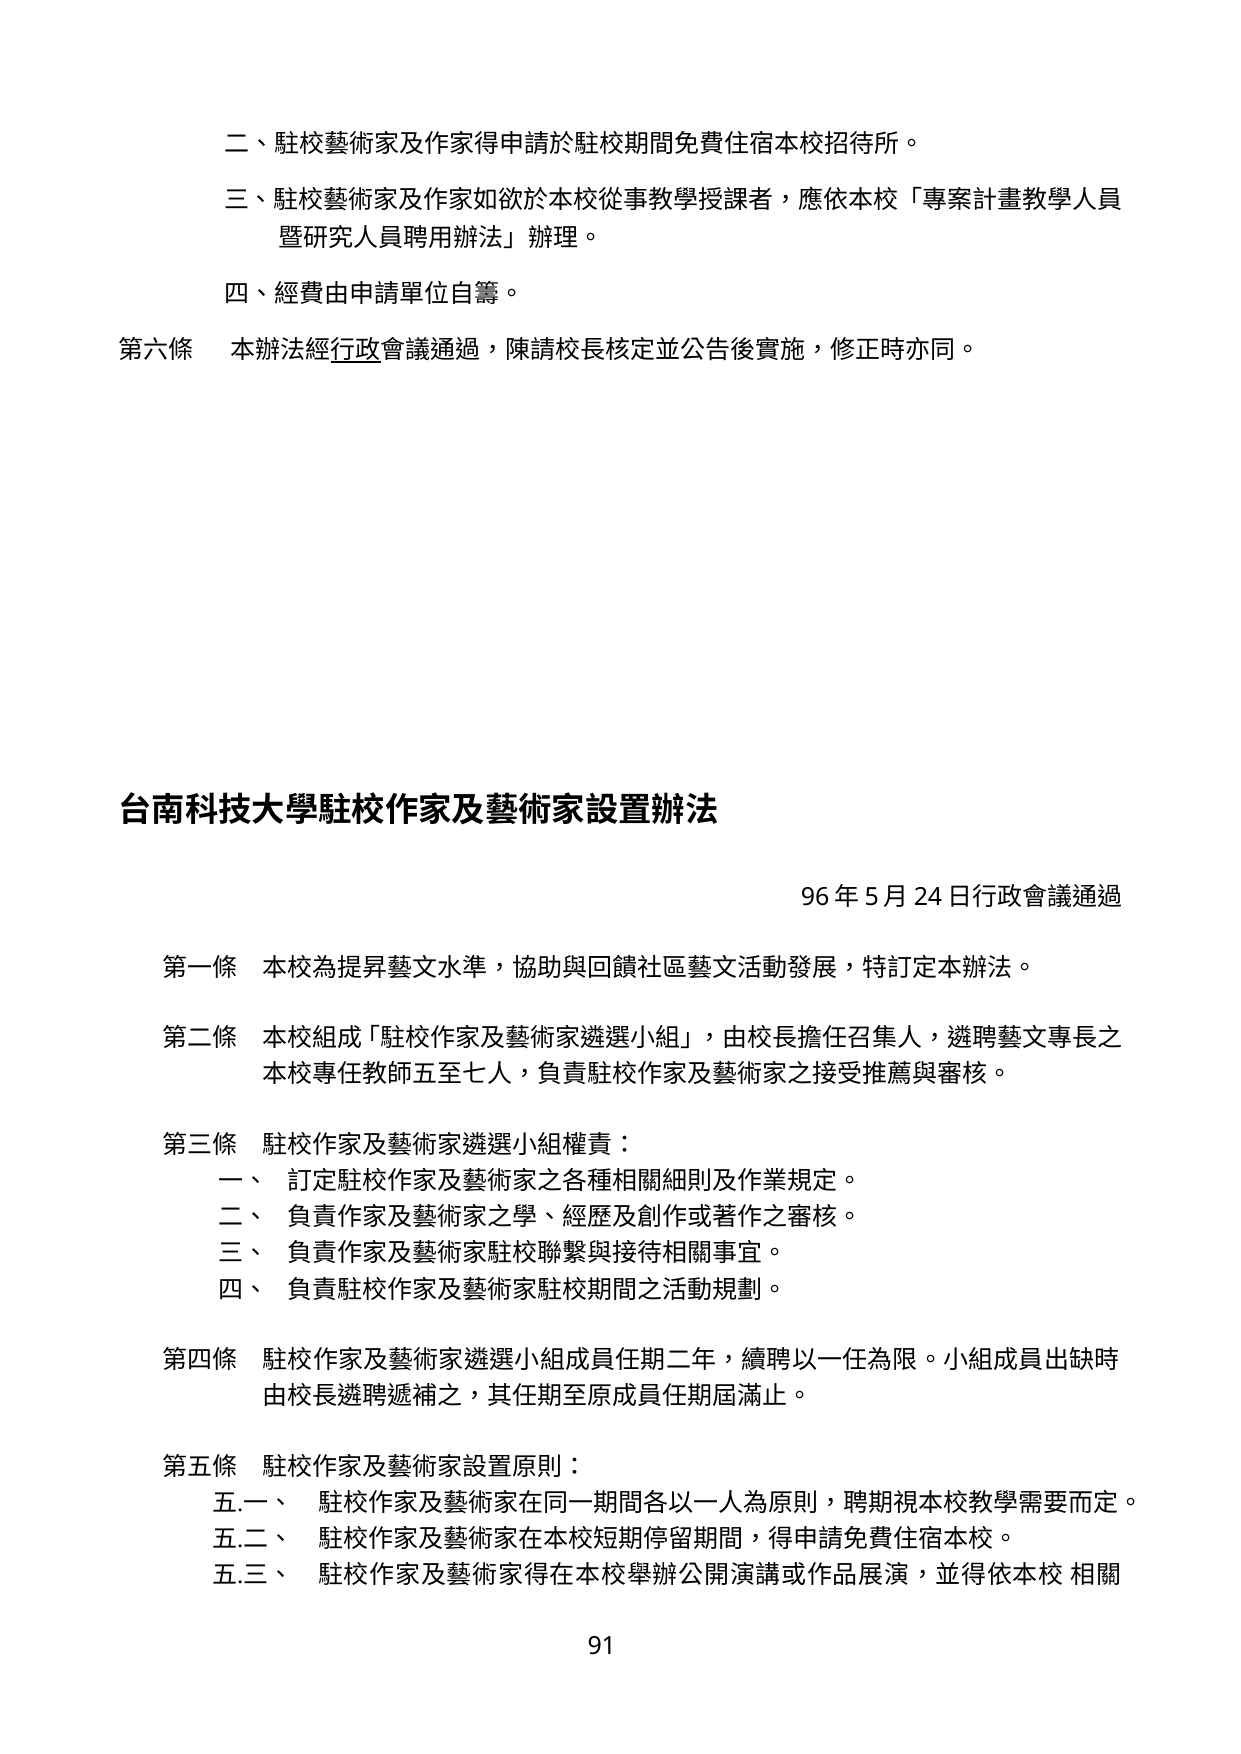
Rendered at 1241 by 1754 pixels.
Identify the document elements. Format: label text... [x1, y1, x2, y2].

list 本校組成「駐校作家及藝術家遴選小組」，由校長擔任召集人，遴聘藝文專長之本校專任教師五至七人，負責駐校作家及藝術家之接受推薦與審核。 [162, 1017, 1122, 1090]
text 三、駐校藝術家及作家如欲於本校從事教學授課者，應依本校「專案計畫教學人員暨研究人員聘用辦法」辦理。 [218, 179, 1122, 254]
text 96年5月24日行政會議通過 [118, 877, 1122, 913]
list 本校為提昇藝文水準，協助與回饋社區藝文活動發展，特訂定本辦法。 [162, 947, 1122, 983]
list 駐校作家及藝術家遴選小組權責： [162, 1124, 1122, 1160]
text 四、經費由申請單位自籌。 [218, 273, 1122, 310]
list 駐校作家及藝術家在本校短期停留期間，得申請免費住宿本校。 [212, 1518, 1122, 1555]
list 負責駐校作家及藝術家駐校期間之活動規劃。 [218, 1269, 1122, 1305]
list 訂定駐校作家及藝術家之各種相關細則及作業規定。 [218, 1160, 1122, 1197]
list 本辦法經行政會議通過，陳請校長核定並公告後實施，修正時亦同。 [118, 329, 1122, 367]
list 駐校作家及藝術家得在本校舉辦公開演講或作品展演，並得依本校 相關 [212, 1555, 1122, 1591]
text 二、駐校藝術家及作家得申請於駐校期間免費住宿本校招待所。 [218, 123, 1122, 160]
text 台南科技大學駐校作家及藝術家設置辦法 [118, 783, 1122, 831]
list 駐校作家及藝術家在同一期間各以一人為原則，聘期視本校教學需要而定。 [212, 1482, 1122, 1518]
list 負責作家及藝術家之學、經歷及創作或著作之審核。 [218, 1197, 1122, 1233]
list 駐校作家及藝術家設置原則： [162, 1446, 1122, 1482]
list 駐校作家及藝術家遴選小組成員任期二年，續聘以一任為限。小組成員出缺時由校長遴聘遞補之，其任期至原成員任期屆滿止。 [162, 1339, 1122, 1412]
list 負責作家及藝術家駐校聯繫與接待相關事宜。 [218, 1233, 1122, 1269]
